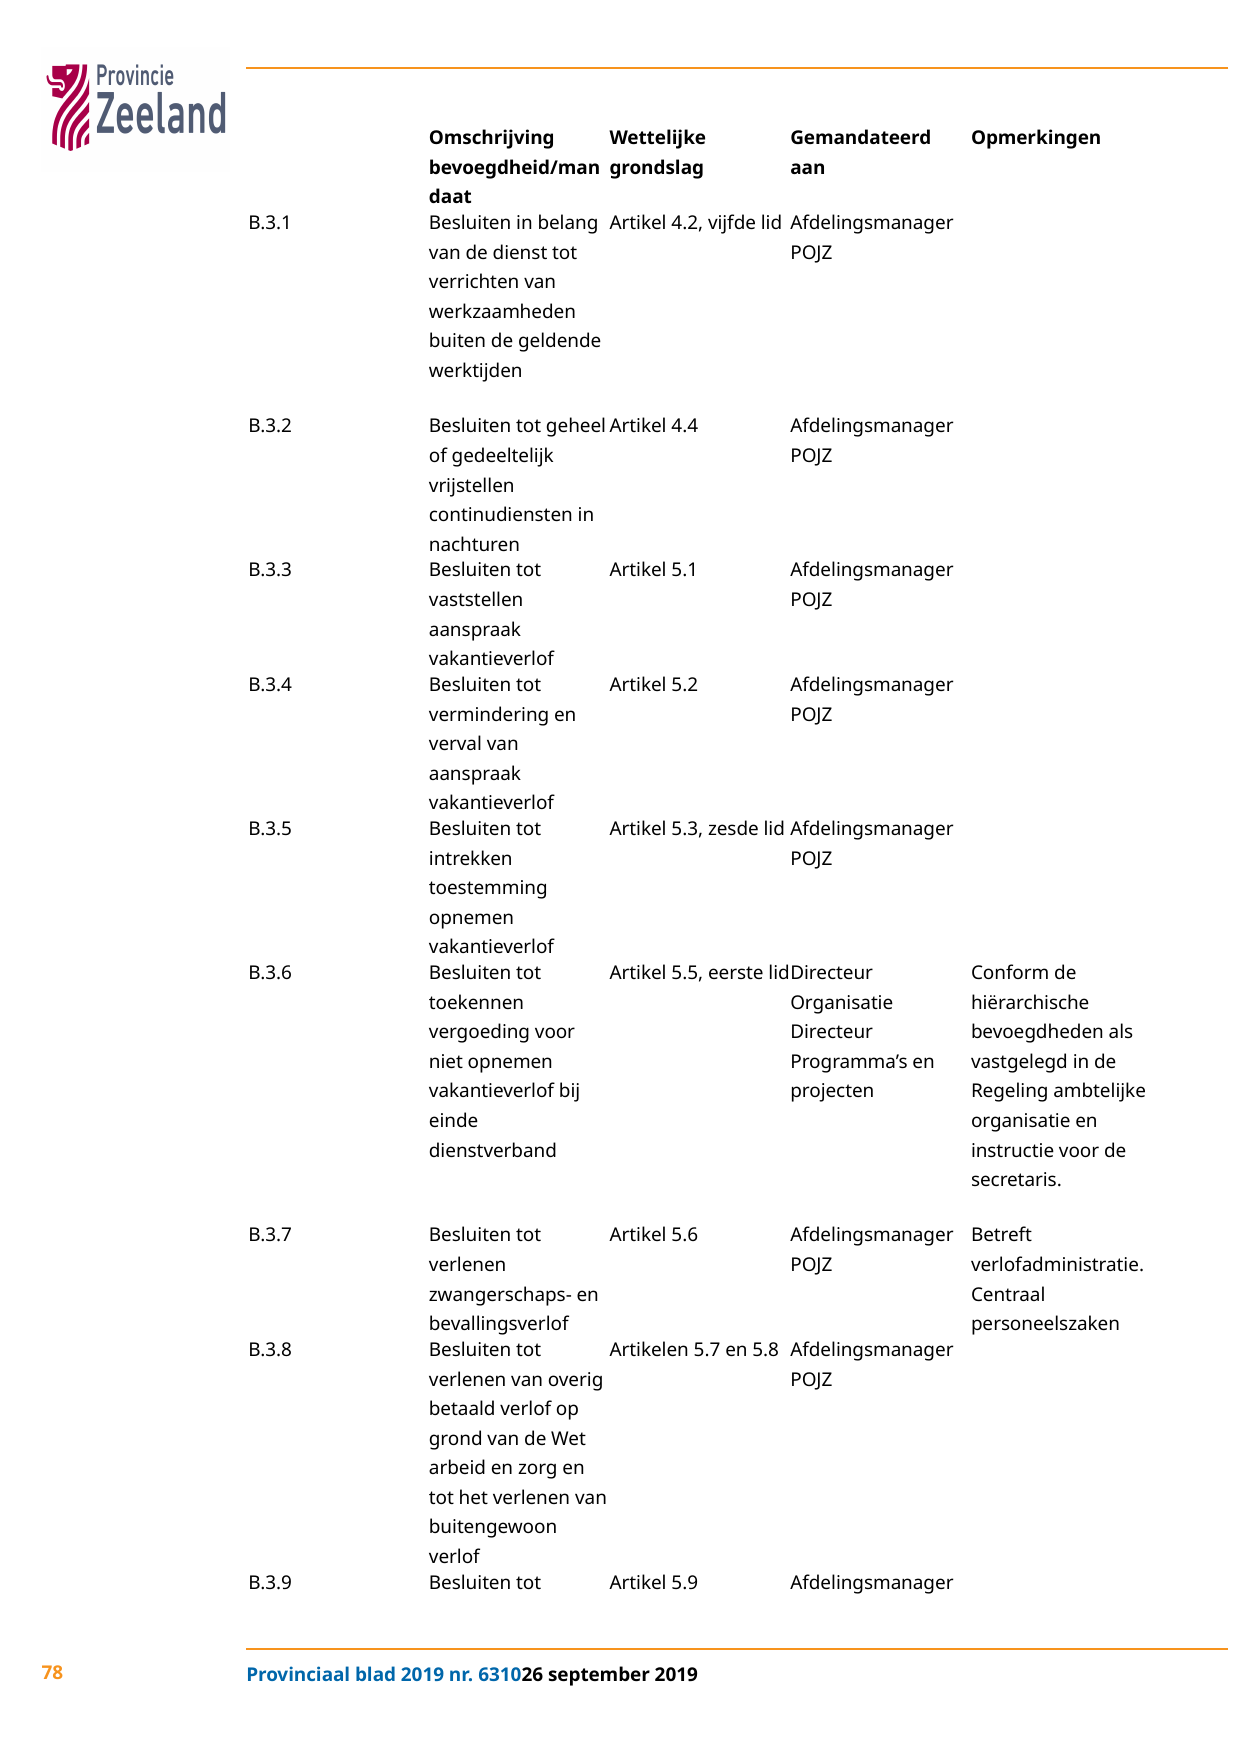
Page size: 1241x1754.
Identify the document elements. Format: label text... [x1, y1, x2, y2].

table_cell Afdelingsmanager POJZ [790, 671, 971, 815]
table_cell Afdelingsmanager POJZ [790, 413, 971, 557]
table_header Omschrijving bevoegdheid/mandaat [429, 125, 609, 209]
table_cell Directeur Organisatie Directeur Programma’s en projecten [790, 959, 971, 1222]
table_cell Artikelen 5.7 en 5.8 [609, 1336, 790, 1569]
table_cell B.3.2 [248, 413, 429, 557]
table_cell Besluiten in belang van de dienst tot verrichten van werkzaamheden buiten de geldende werktijden [429, 209, 609, 413]
table_cell Artikel 5.1 [609, 557, 790, 671]
table_cell [971, 557, 1152, 671]
table_cell Artikel 5.5, eerste lid [609, 959, 790, 1222]
table_cell [971, 671, 1152, 815]
table_cell Afdelingsmanager POJZ [790, 209, 971, 413]
table_cell B.3.9 [248, 1569, 429, 1595]
table_cell [971, 1336, 1152, 1569]
table_cell Afdelingsmanager POJZ [790, 1336, 971, 1569]
table_cell B.3.7 [248, 1222, 429, 1336]
table_cell Besluiten tot vaststellen aanspraak vakantieverlof [429, 557, 609, 671]
table_cell B.3.4 [248, 671, 429, 815]
table_cell B.3.1 [248, 209, 429, 413]
table_cell B.3.8 [248, 1336, 429, 1569]
table_cell Artikel 4.2, vijfde lid [609, 209, 790, 413]
table_header [248, 125, 429, 209]
table_cell Besluiten tot geheel of gedeeltelijk vrijstellen continudiensten in nachturen [429, 413, 609, 557]
table_cell Besluiten tot toekennen vergoeding voor niet opnemen vakantieverlof bij einde dienstverband [429, 959, 609, 1222]
table_cell [971, 209, 1152, 413]
table_header Wettelijke grondslag [609, 125, 790, 209]
table_cell Besluiten tot vermindering en verval van aanspraak vakantieverlof [429, 671, 609, 815]
table_cell [971, 1569, 1152, 1595]
table_cell Artikel 5.9 [609, 1569, 790, 1595]
table_cell Afdelingsmanager POJZ [790, 815, 971, 959]
table_cell Besluiten tot verlenen van overig betaald verlof op grond van de Wet arbeid en zorg en tot het verlenen van buitengewoon verlof [429, 1336, 609, 1569]
table_cell Artikel 5.3, zesde lid [609, 815, 790, 959]
table_cell [971, 413, 1152, 557]
table_cell Conform de hiërarchische bevoegdheden als vastgelegd in de Regeling ambtelijke organisatie en instructie voor de secretaris. [971, 959, 1152, 1222]
table_header Opmerkingen [971, 125, 1152, 209]
table_cell Artikel 4.4 [609, 413, 790, 557]
table_cell B.3.5 [248, 815, 429, 959]
table_cell Besluiten tot verlenen zwangerschaps- en bevallingsverlof [429, 1222, 609, 1336]
table_cell Betreft verlofadministratie. Centraal personeelszaken [971, 1222, 1152, 1336]
table_cell B.3.3 [248, 557, 429, 671]
table_cell Afdelingsmanager POJZ [790, 1222, 971, 1336]
table_cell Afdelingsmanager [790, 1569, 971, 1595]
table_cell B.3.6 [248, 959, 429, 1222]
table_cell Afdelingsmanager POJZ [790, 557, 971, 671]
table_cell Artikel 5.2 [609, 671, 790, 815]
table_cell Artikel 5.6 [609, 1222, 790, 1336]
table_cell Besluiten tot [429, 1569, 609, 1595]
table_header Gemandateerd aan [790, 125, 971, 209]
table_cell [971, 815, 1152, 959]
picture [41, 47, 231, 172]
table_cell Besluiten tot intrekken toestemming opnemen vakantieverlof [429, 815, 609, 959]
